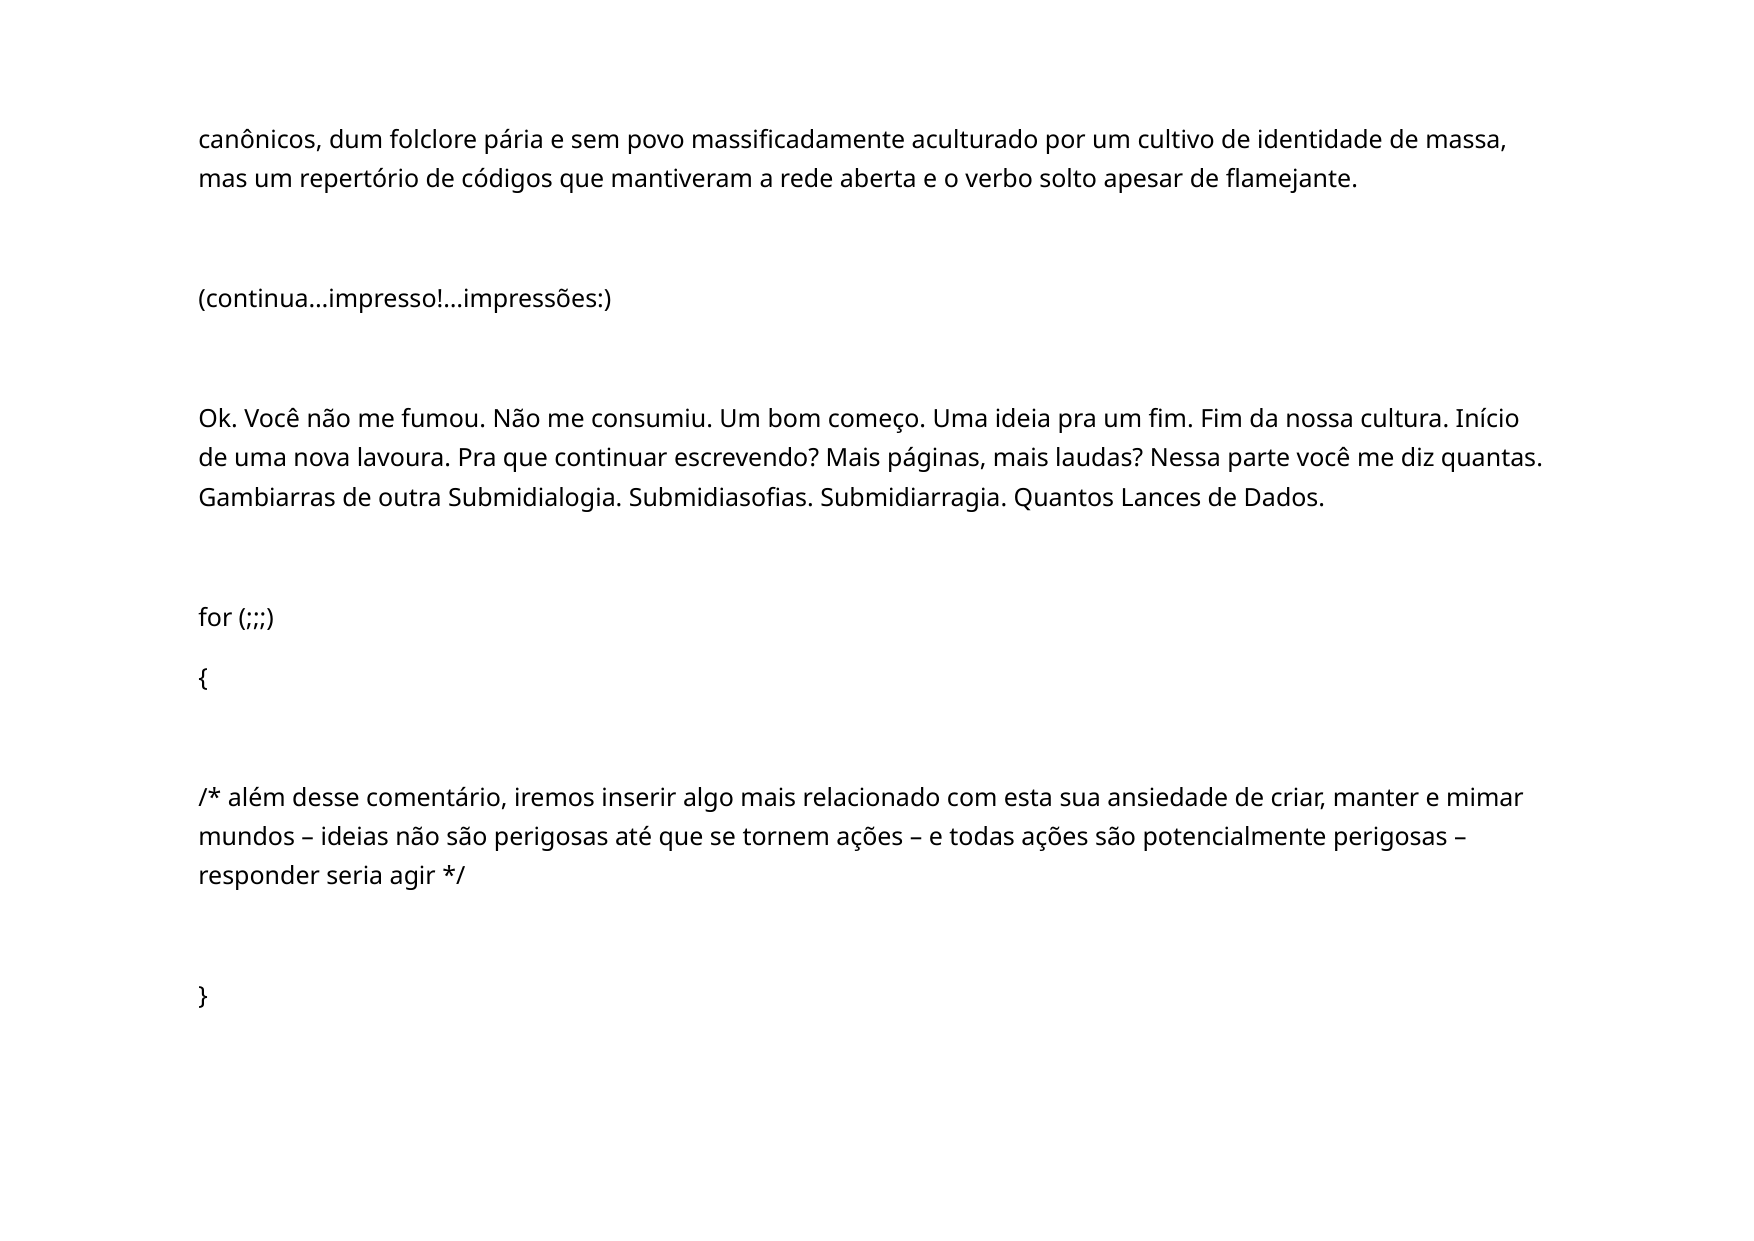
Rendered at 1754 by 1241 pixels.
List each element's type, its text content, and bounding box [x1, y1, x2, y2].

text { [198, 659, 1556, 693]
text (continua…impresso!…impressões:) [198, 281, 1556, 315]
text Ok. Você não me fumou. Não me consumiu. Um bom começo. Uma ideia pra um fim. Fim da nossa cultura. Início de uma nova lavoura. Pra que continuar escrevendo? Mais páginas, mais laudas? Nessa parte você me diz quantas. Gambiarras de outra Submidialogia. Submidiasofias. Submidiarragia. Quantos Lances de Dados. [198, 401, 1556, 513]
text for (;;;) [198, 599, 1556, 633]
text /* além desse comentário, iremos inserir algo mais relacionado com esta sua ansiedade de criar, manter e mimar mundos – ideias não são perigosas até que se tornem ações – e todas ações são potencialmente perigosas – responder seria agir */ [198, 779, 1556, 892]
text canônicos, dum folclore pária e sem povo massificadamente aculturado por um cultivo de identidade de massa, mas um repertório de códigos que mantiveram a rede aberta e o verbo solto apesar de flamejante. [198, 122, 1556, 195]
text } [198, 977, 1556, 1012]
